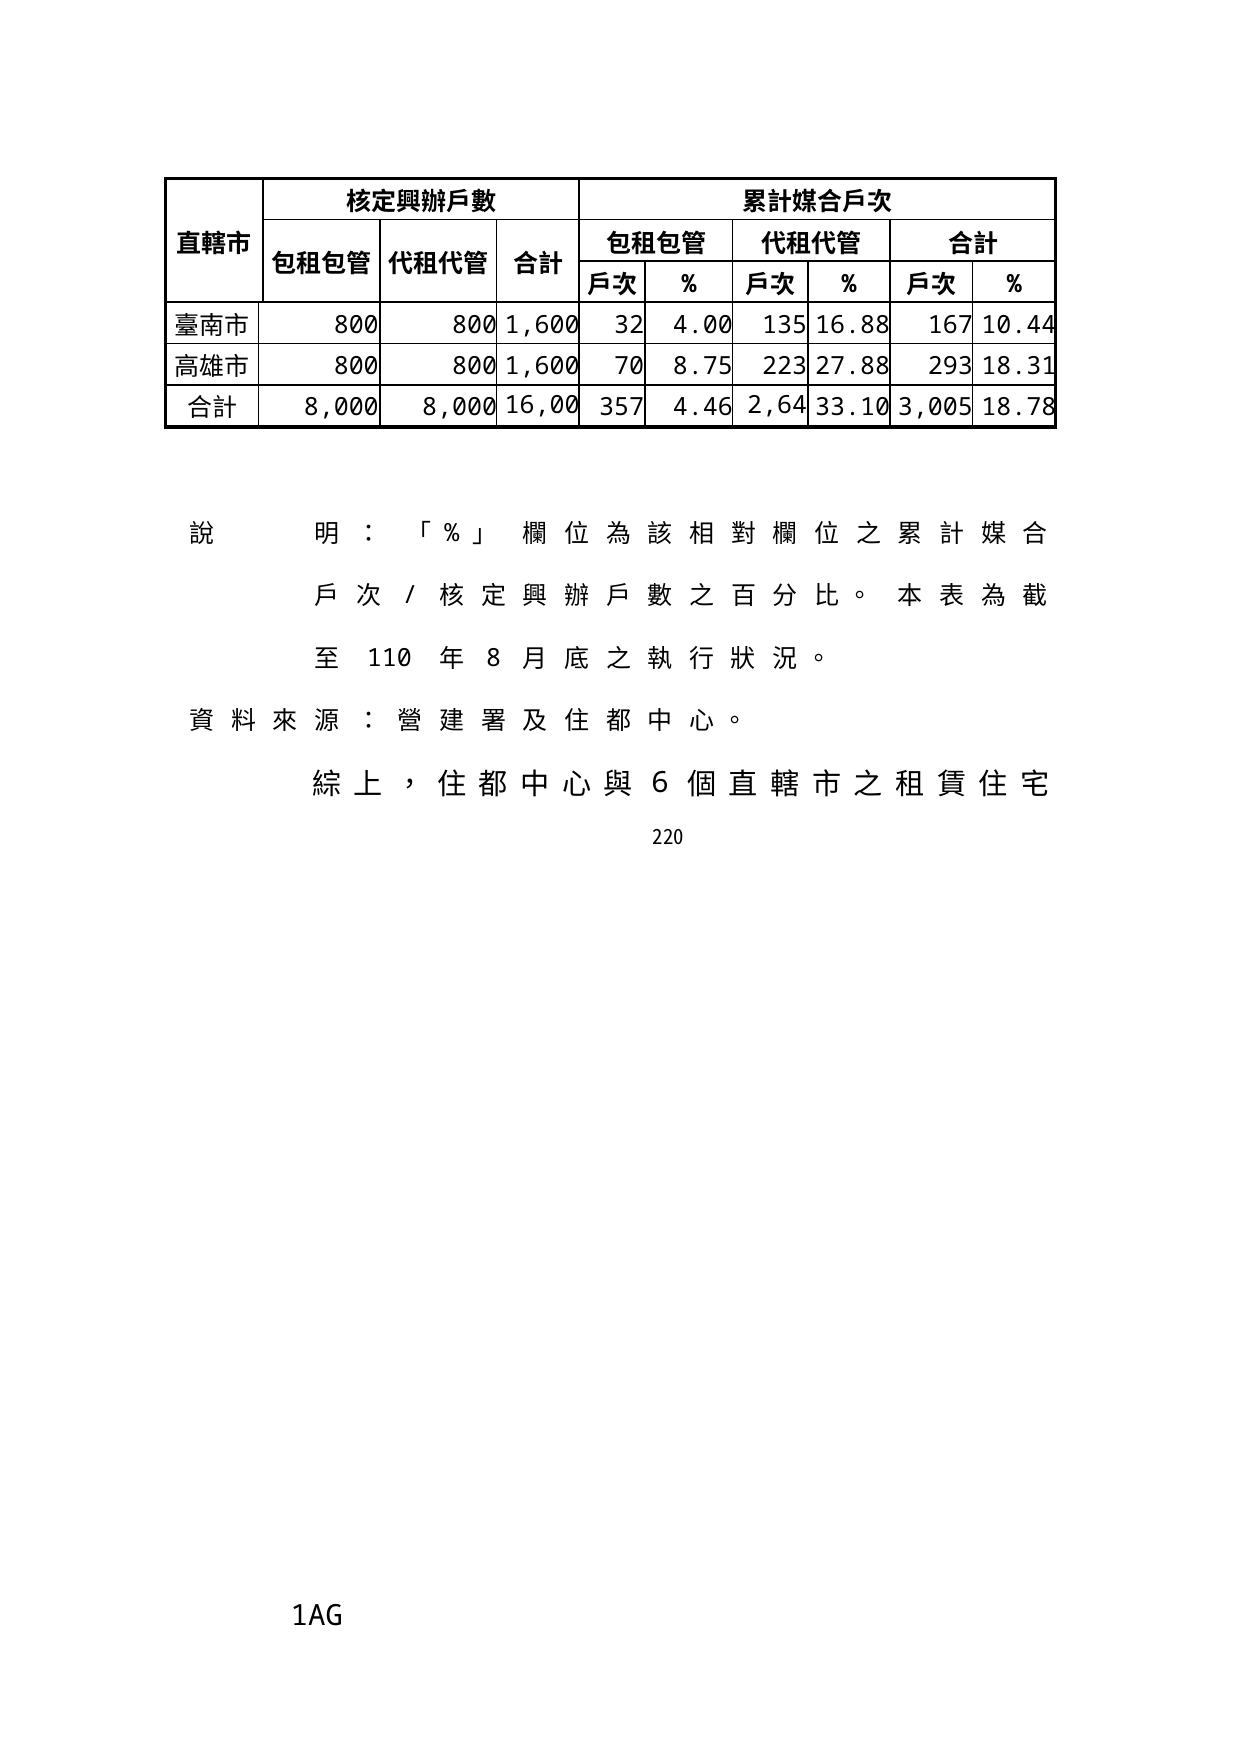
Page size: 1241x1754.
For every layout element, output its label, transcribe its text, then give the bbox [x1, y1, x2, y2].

table_cell 包租包管 [580, 220, 732, 260]
table_cell 800 [259, 303, 379, 343]
table_cell 8,000 [381, 386, 496, 425]
table_cell 2,648 [733, 386, 807, 425]
text 說 明：「%」欄位為該相對欄位之累計媒合戶次/核定興辦戶數之百分比。本表為截至110年8月底之執行狀況。 [181, 490, 1056, 677]
table_cell 357 [580, 386, 644, 425]
table_cell 合計 [891, 220, 1054, 260]
table_cell 3,005 [891, 386, 972, 425]
table_cell 800 [259, 344, 379, 384]
table_cell 167 [891, 303, 972, 343]
table_cell % [809, 262, 889, 301]
table_cell % [973, 262, 1054, 301]
table_cell 戶次 [580, 262, 644, 301]
table_cell 4.00 [646, 303, 732, 343]
table_cell 10.44 [973, 303, 1054, 343]
table_header 直轄市 [167, 180, 262, 301]
table_cell 16,000 [497, 386, 578, 425]
table_cell 高雄市 [167, 344, 258, 384]
table_cell 32 [580, 303, 644, 343]
table_cell 4.46 [646, 386, 732, 425]
table_cell 包租包管 [264, 220, 379, 301]
table_cell 18.78 [973, 386, 1054, 425]
table_header 核定興辦戶數 [264, 180, 578, 218]
table_cell 293 [891, 344, 972, 384]
table_cell 合計 [167, 386, 258, 425]
text 資料來源：營建署及住都中心。 [181, 677, 1056, 740]
table_cell 臺南市 [167, 303, 258, 343]
table_cell 800 [381, 344, 496, 384]
table_cell 18.31 [973, 344, 1054, 384]
table_cell 70 [580, 344, 644, 384]
table_cell 27.88 [809, 344, 889, 384]
table_cell 1,600 [497, 303, 578, 343]
table_header 累計媒合戶次 [580, 180, 1054, 218]
table_cell 戶次 [733, 262, 807, 301]
table_cell 代租代管 [381, 220, 496, 301]
table_cell 代租代管 [733, 220, 889, 260]
table_cell 戶次 [891, 262, 972, 301]
table_cell 1,600 [497, 344, 578, 384]
table_cell 135 [733, 303, 807, 343]
table_cell 8.75 [646, 344, 732, 384]
table_cell 合計 [497, 220, 578, 301]
table_cell % [646, 262, 732, 301]
table_cell 16.88 [809, 303, 889, 343]
table_cell 33.10 [809, 386, 889, 425]
table_cell 223 [733, 344, 807, 384]
table_cell 800 [381, 303, 496, 343]
table_cell 8,000 [259, 386, 379, 425]
text 綜上，住都中心與6個直轄市之租賃住宅 [240, 740, 1056, 802]
